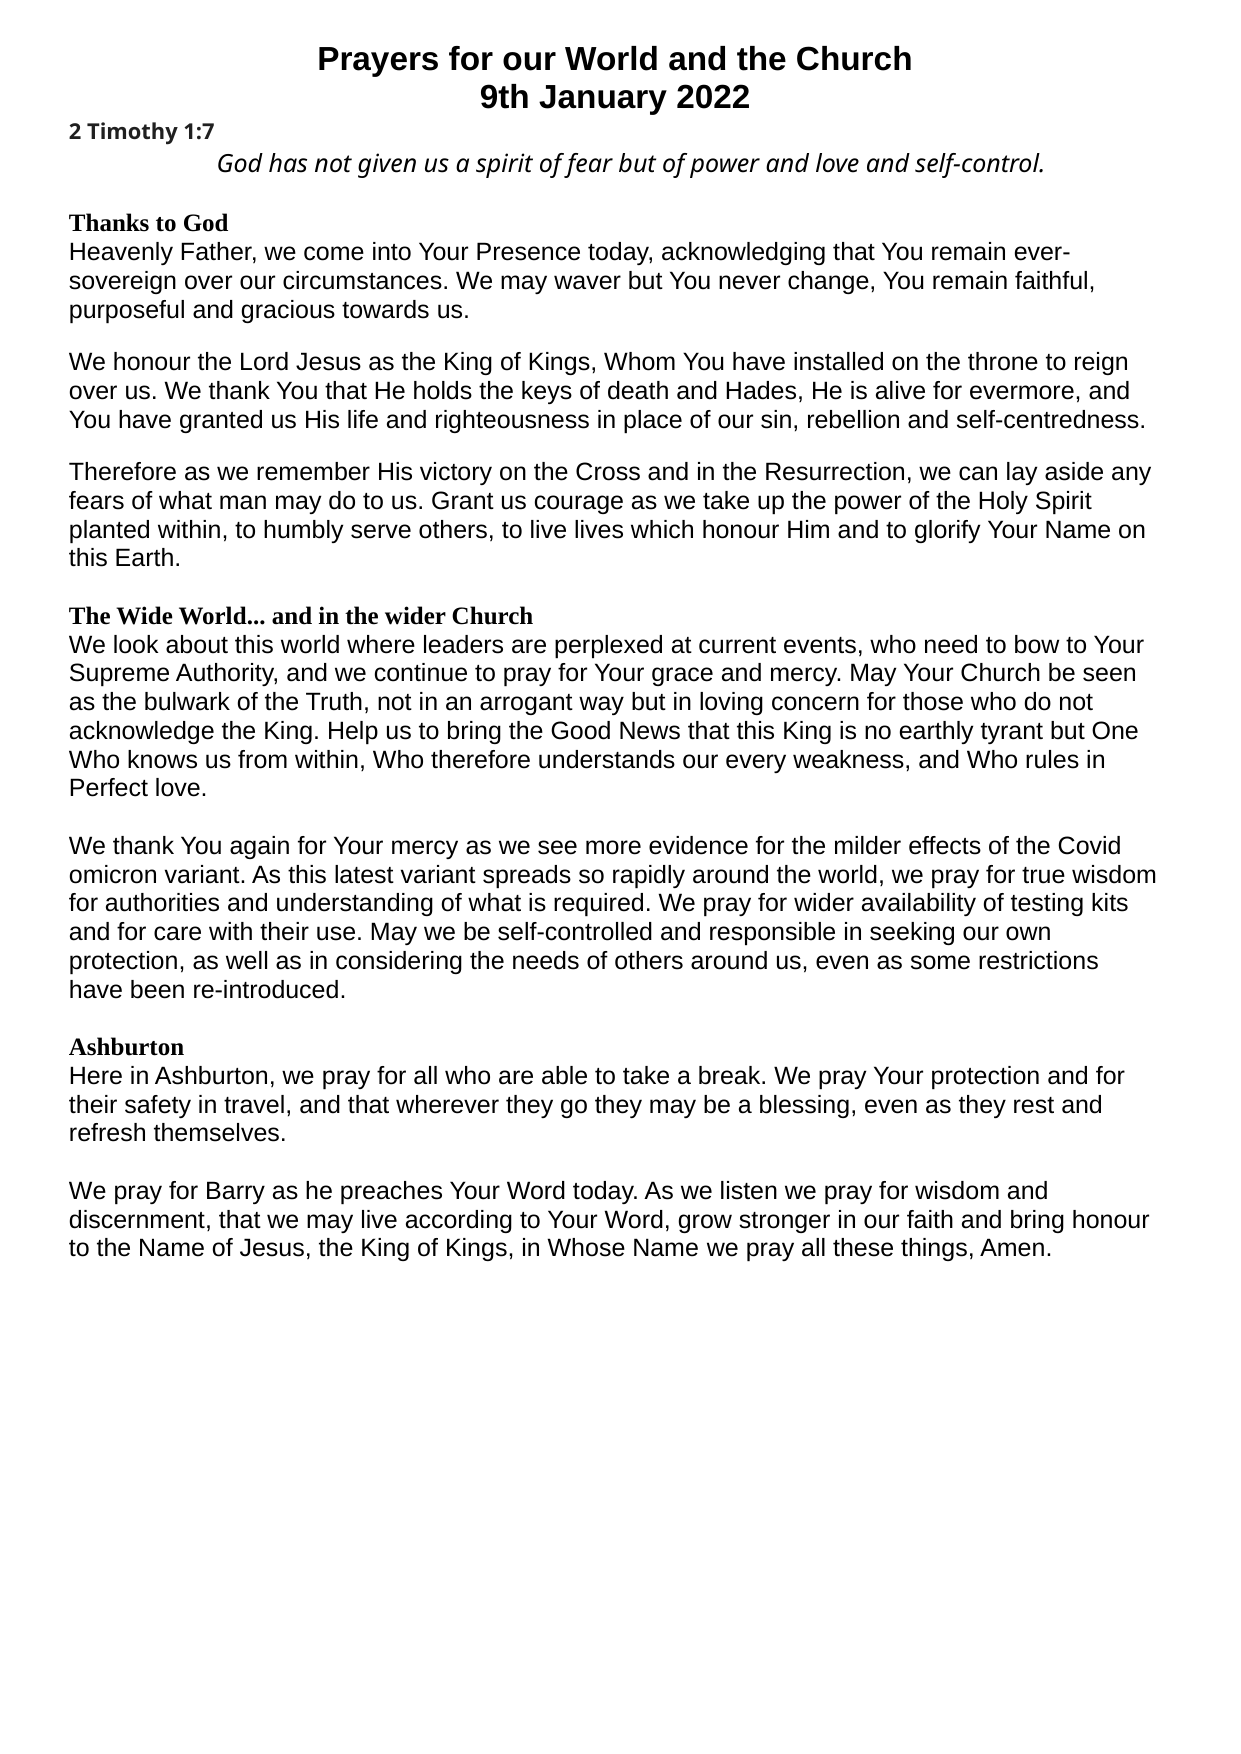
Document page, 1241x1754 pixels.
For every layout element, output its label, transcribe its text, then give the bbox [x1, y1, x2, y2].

text We pray for Barry as he preaches Your Word today. As we listen we pray for wisdom and discernment, that we may live according to Your Word, grow stronger in our faith and bring honour to the Name of Jesus, the King of Kings, in Whose Name we pray all these things, Amen. [69, 1176, 1161, 1262]
text Therefore as we remember His victory on the Cross and in the Resurrection, we can lay aside any fears of what man may do to us. Grant us courage as we take up the power of the Holy Spirit planted within, to humbly serve others, to live lives which honour Him and to glorify Your Name on this Earth. [69, 457, 1161, 572]
text We look about this world where leaders are perplexed at current events, who need to bow to Your Supreme Authority, and we continue to pray for Your grace and mercy. May Your Church be seen as the bulwark of the Truth, not in an arrogant way but in loving concern for those who do not acknowledge the King. Help us to bring the Good News that this King is no earthly tyrant but One Who knows us from within, Who therefore understands our every weakness, and Who rules in Perfect love. [69, 629, 1161, 802]
text 9th January 2022 [69, 77, 1161, 116]
text Prayers for our World and the Church [69, 39, 1161, 77]
text God has not given us a spirit of fear but of power and love and self-control. [216, 146, 1161, 180]
text 2 Timothy 1:7 [69, 116, 1161, 146]
text We honour the Lord Jesus as the King of Kings, Whom You have installed on the throne to reign over us. We thank You that He holds the keys of death and Hades, He is alive for evermore, and You have granted us His life and righteousness in place of our sin, rebellion and self-centredness. [69, 347, 1161, 433]
text The Wide World... and in the wider Church [69, 601, 1161, 629]
text Ashburton [69, 1032, 1161, 1061]
text We thank You again for Your mercy as we see more evidence for the milder effects of the Covid omicron variant. As this latest variant spreads so rapidly around the world, we pray for true wisdom for authorities and understanding of what is required. We pray for wider availability of testing kits and for care with their use. May we be self-controlled and responsible in seeking our own protection, as well as in considering the needs of others around us, even as some restrictions have been re-introduced. [69, 831, 1161, 1003]
text Heavenly Father, we come into Your Presence today, acknowledging that You remain ever-sovereign over our circumstances. We may waver but You never change, You remain faithful, purposeful and gracious towards us. [69, 237, 1161, 323]
text Thanks to God [69, 208, 1161, 237]
text Here in Ashburton, we pray for all who are able to take a break. We pray Your protection and for their safety in travel, and that wherever they go they may be a blessing, even as they rest and refresh themselves. [69, 1061, 1161, 1147]
